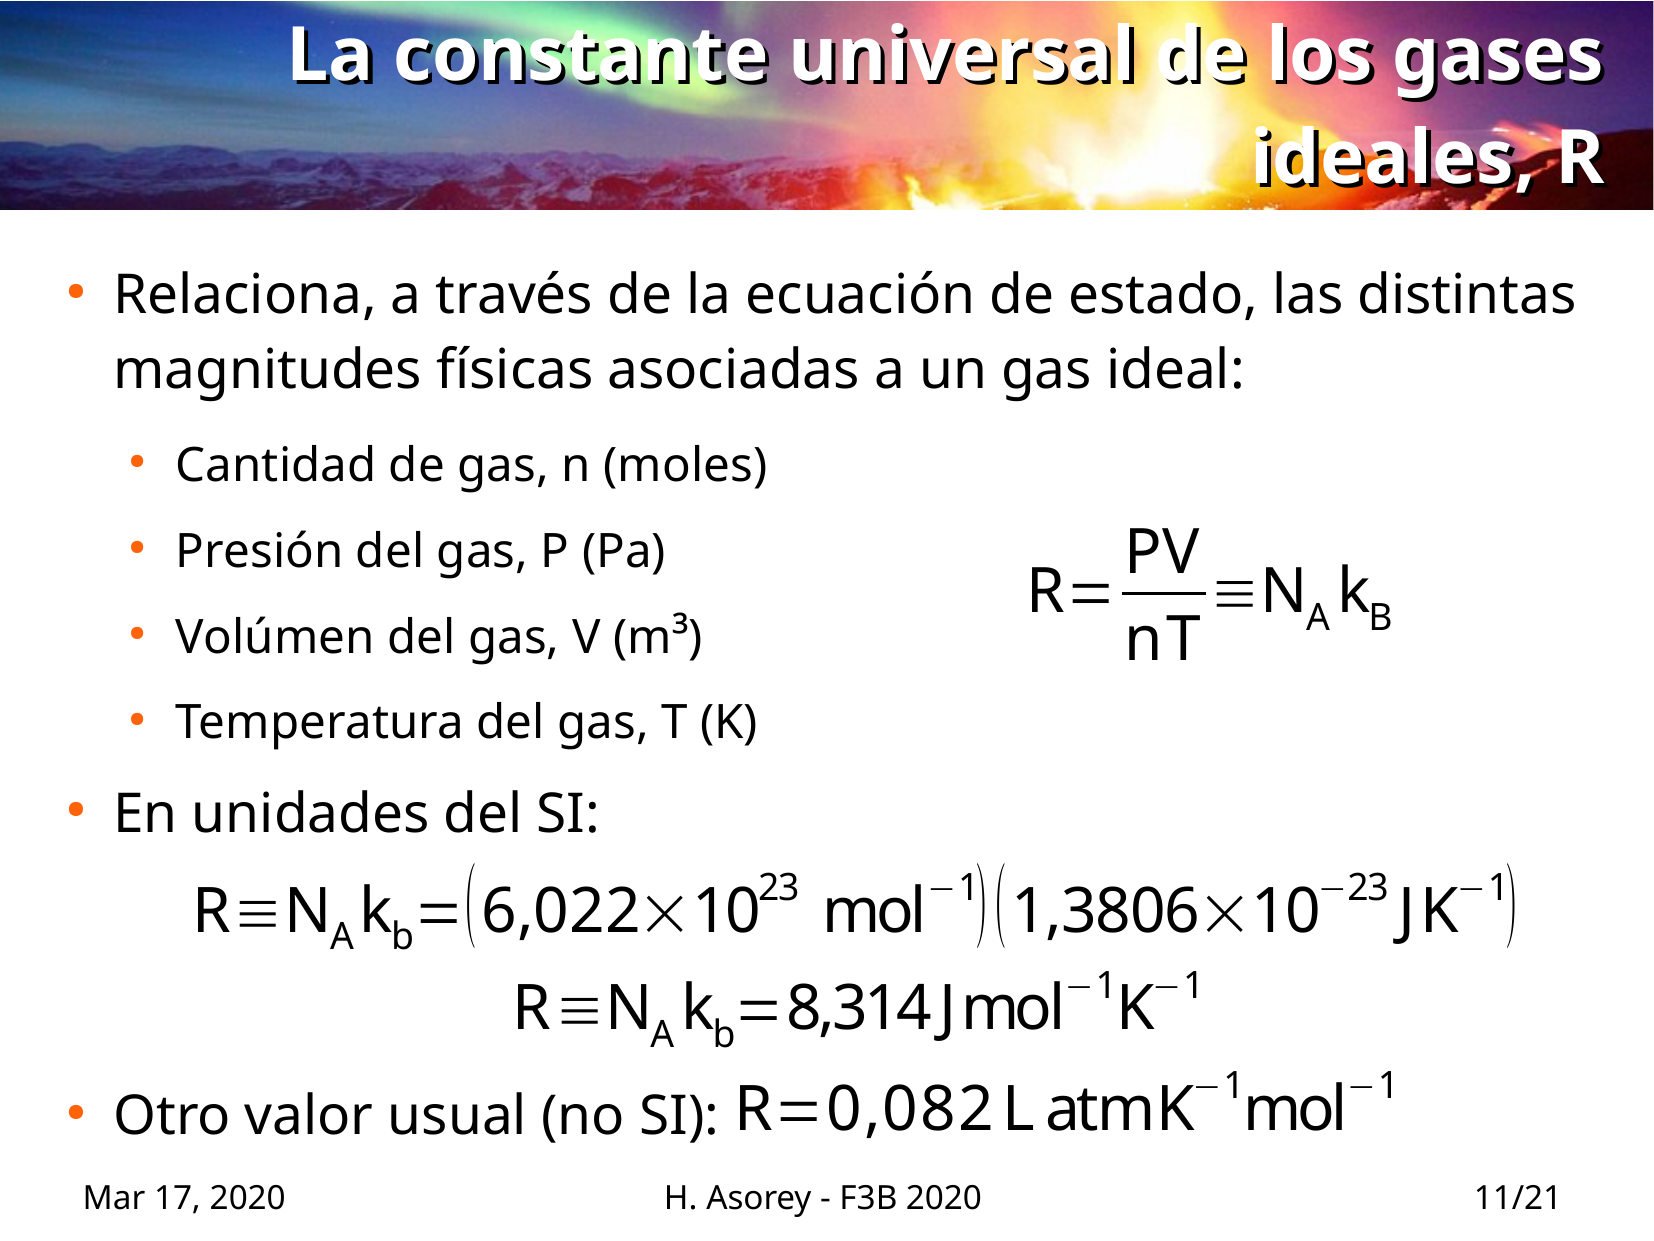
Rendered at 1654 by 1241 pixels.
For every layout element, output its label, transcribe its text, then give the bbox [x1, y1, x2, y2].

picture [0, 1, 1654, 210]
title La constante universal de los gases ideales, R [45, 15, 1606, 191]
chart [727, 1062, 1398, 1146]
chart [186, 859, 1524, 1057]
chart [1020, 513, 1397, 676]
list Relaciona, a través de la ecuación de estado, las distintas magnitudes físicas asociadas a un gas ideal: Cantidad de gas, n (moles) Presión del gas, P (Pa) Volúmen del gas, V (m³) Temperatura del gas, T (K) En unidades del SI: Otro valor usual (no SI): [50, 255, 1611, 1156]
